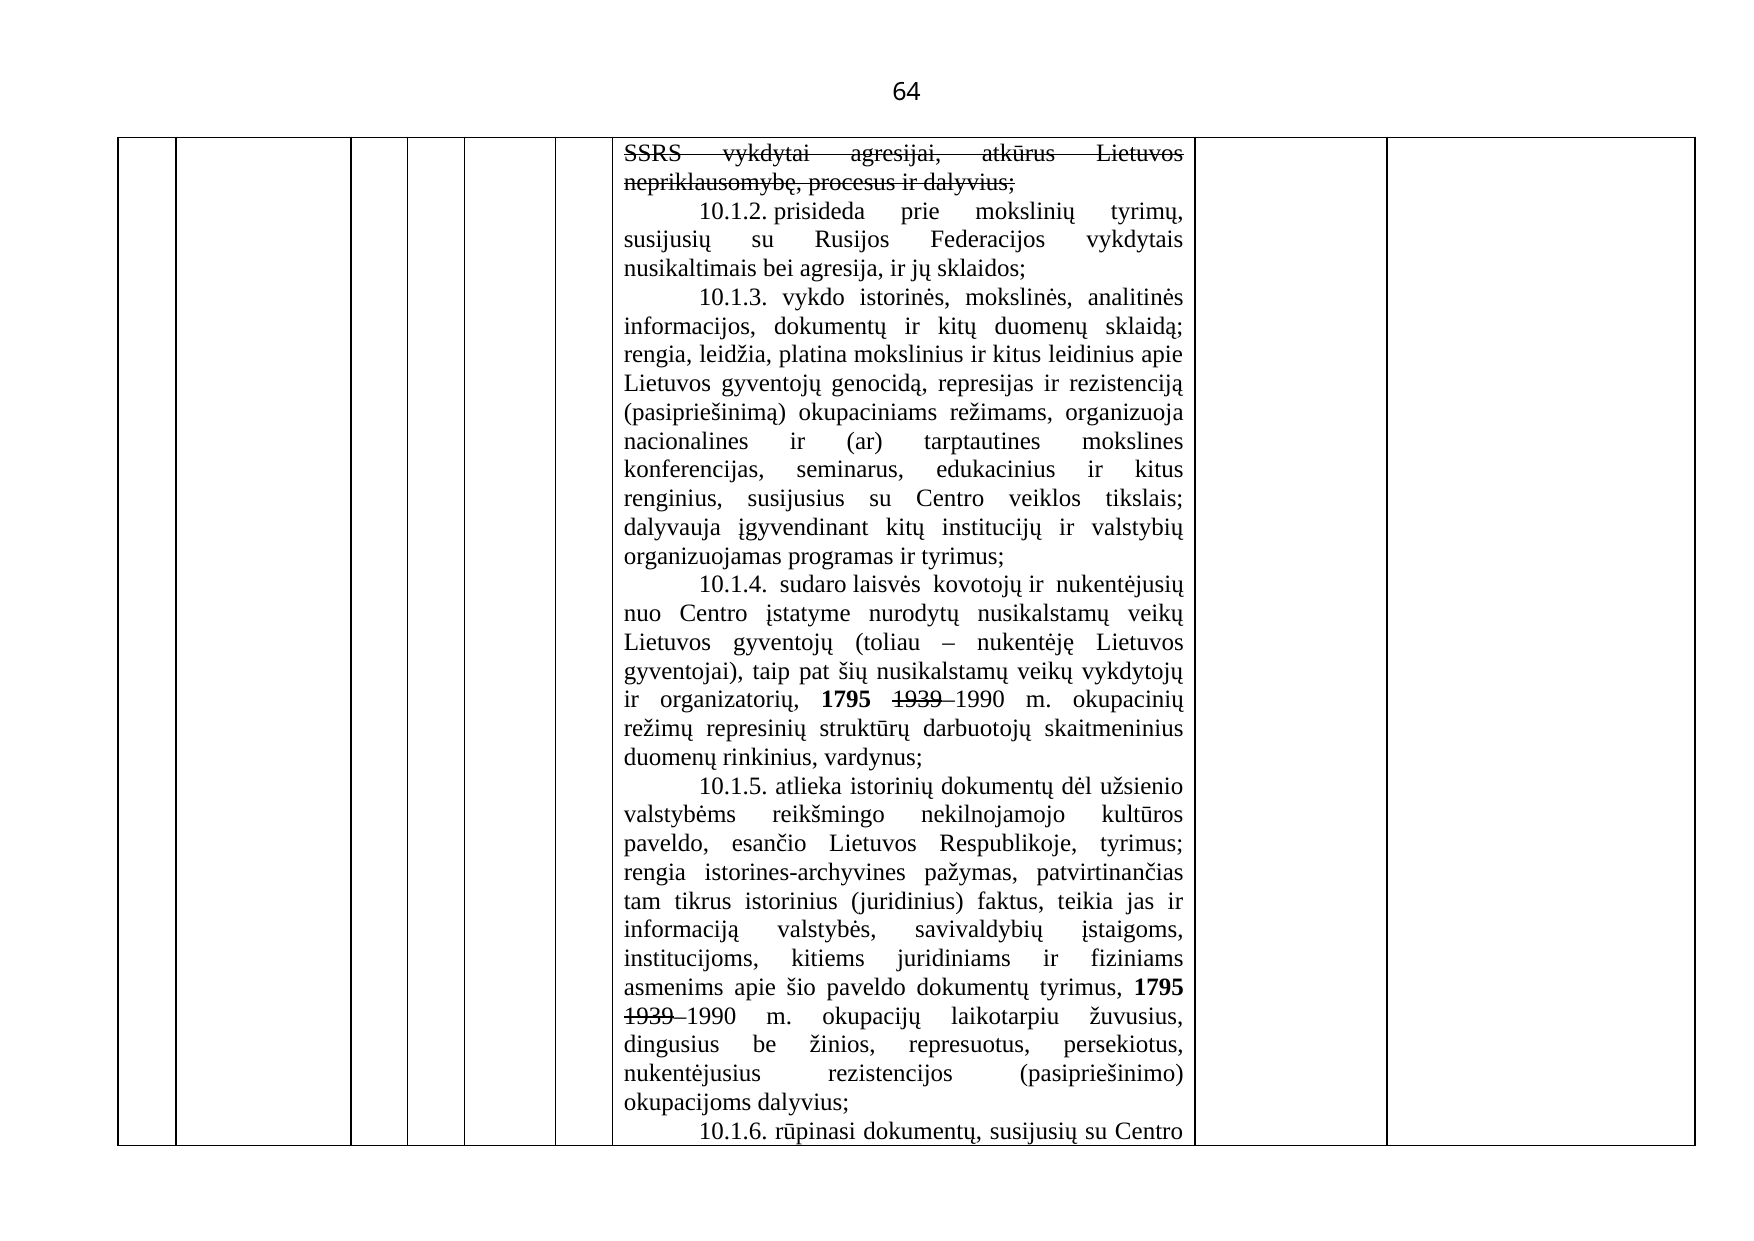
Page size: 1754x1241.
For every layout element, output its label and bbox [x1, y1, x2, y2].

table_cell [465, 138, 555, 1144]
table_cell [408, 138, 464, 1144]
table_cell [556, 138, 612, 1144]
table_cell [1388, 138, 1694, 1144]
table_cell [177, 138, 350, 1144]
table_cell [352, 138, 407, 1144]
table_cell [119, 138, 175, 1144]
table_cell [1196, 138, 1386, 1144]
